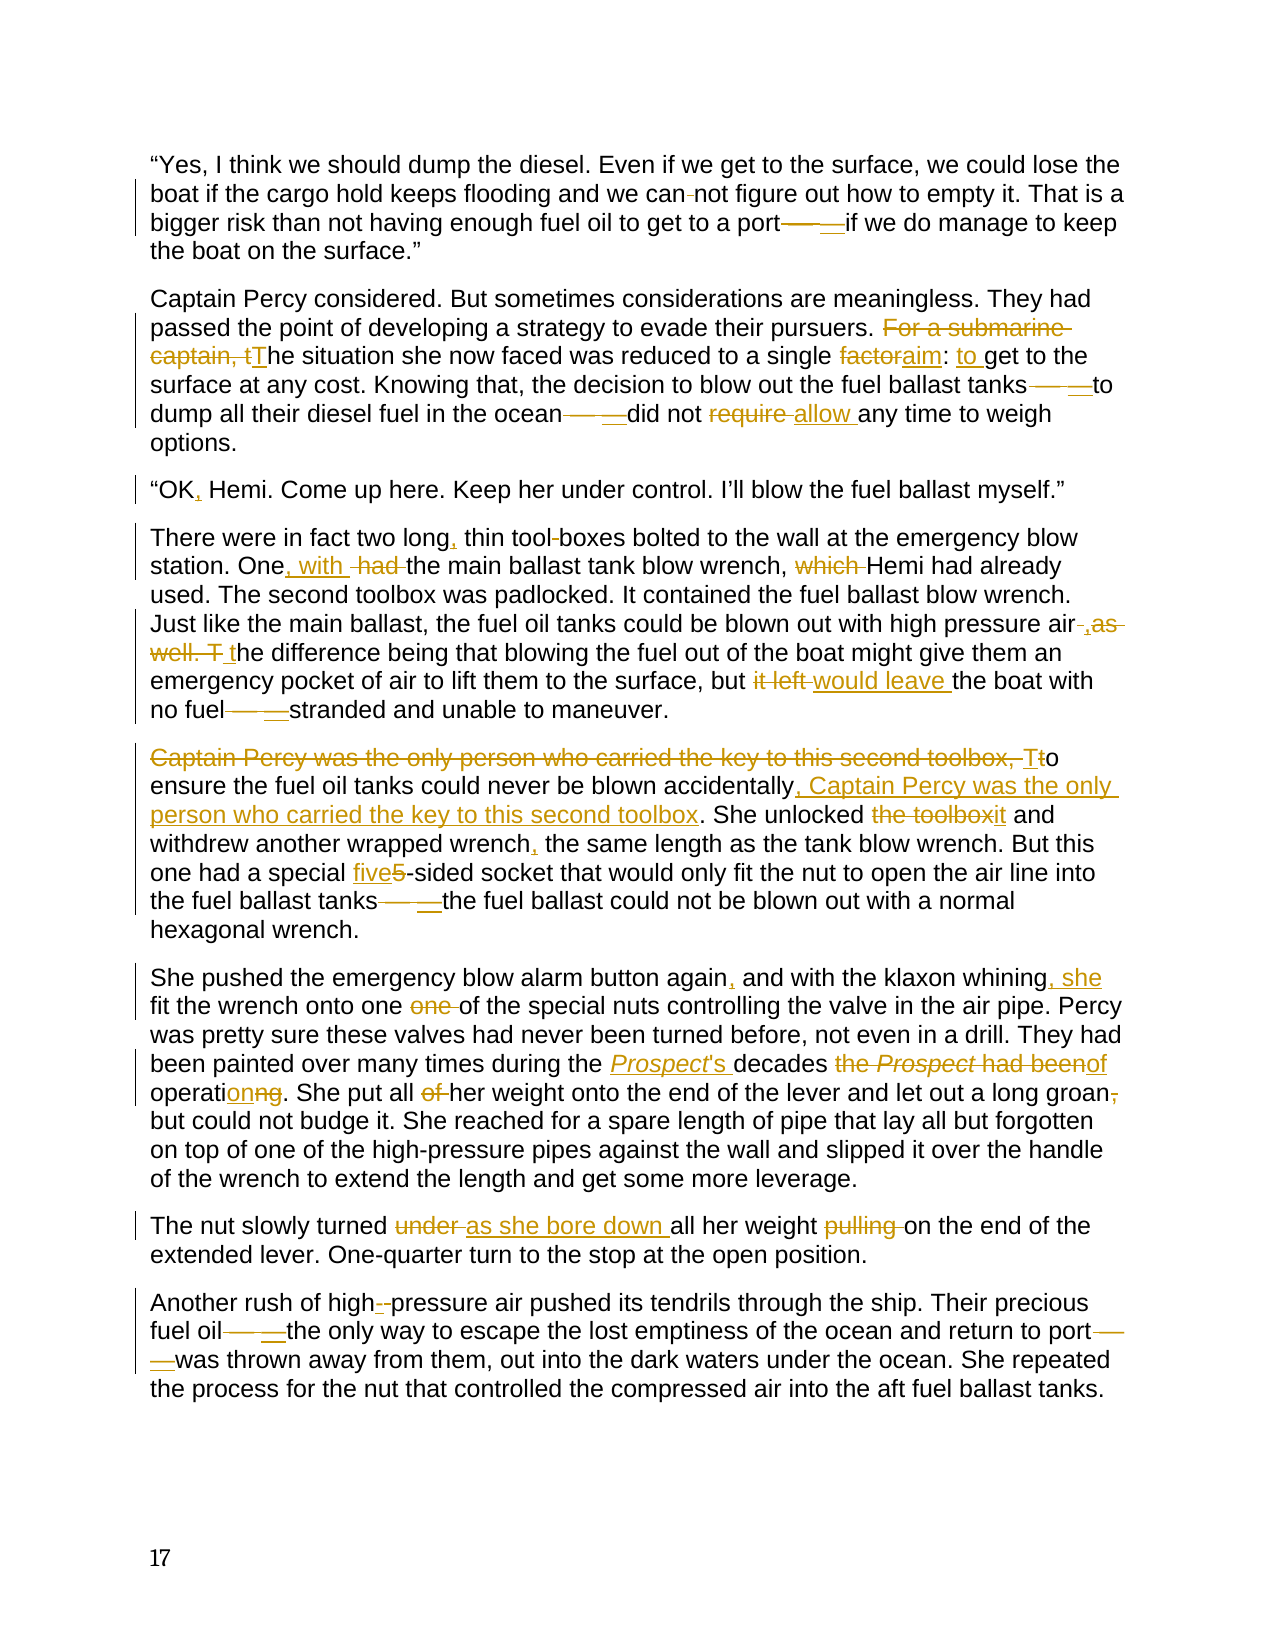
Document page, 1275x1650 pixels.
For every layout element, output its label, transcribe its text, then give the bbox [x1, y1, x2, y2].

text Another rush of high-pressure air pushed its tendrils through the ship. Their precious fuel oil—the only way to escape the lost emptiness of the ocean and return to port—was thrown away from them, out into the dark waters under the ocean. She repeated the process for the nut that controlled the compressed air into the aft fuel ballast tanks. [150, 1287, 1125, 1402]
text There were in fact two long, thin toolboxes bolted to the wall at the emergency blow station. One, with the main ballast tank blow wrench, Hemi had already used. The second toolbox was padlocked. It contained the fuel ballast blow wrench. Just like the main ballast, the fuel oil tanks could be blown out with high pressure air, the difference being that blowing the fuel out of the boat might give them an emergency pocket of air to lift them to the surface, but would leave the boat with no fuel—stranded and unable to maneuver. [150, 522, 1125, 724]
text She pushed the emergency blow alarm button again, and with the klaxon whining, she fit the wrench onto one of the special nuts controlling the valve in the air pipe. Percy was pretty sure these valves had never been turned before, not even in a drill. They had been painted over many times during the Prospect's decades of operation. She put all her weight onto the end of the lever and let out a long groan but could not budge it. She reached for a spare length of pipe that lay all but forgotten on top of one of the high-pressure pipes against the wall and slipped it over the handle of the wrench to extend the length and get some more leverage. [150, 962, 1125, 1192]
text To ensure the fuel oil tanks could never be blown accidentally, Captain Percy was the only person who carried the key to this second toolbox. She unlocked it and withdrew another wrapped wrench, the same length as the tank blow wrench. But this one had a special five-sided socket that would only fit the nut to open the air line into the fuel ballast tanks—the fuel ballast could not be blown out with a normal hexagonal wrench. [150, 742, 1125, 944]
text Captain Percy considered. But sometimes considerations are meaningless. They had passed the point of developing a strategy to evade their pursuers. The situation she now faced was reduced to a single aim: to get to the surface at any cost. Knowing that, the decision to blow out the fuel ballast tanks—to dump all their diesel fuel in the ocean—did not allow any time to weigh options. [150, 284, 1125, 456]
text The nut slowly turned as she bore down all her weight on the end of the extended lever. One-quarter turn to the stop at the open position. [150, 1211, 1125, 1269]
text “Yes, I think we should dump the diesel. Even if we get to the surface, we could lose the boat if the cargo hold keeps flooding and we cannot figure out how to empty it. That is a bigger risk than not having enough fuel oil to get to a port—if we do manage to keep the boat on the surface.” [150, 150, 1125, 265]
text “OK, Hemi. Come up here. Keep her under control. I’ll blow the fuel ballast myself.” [150, 475, 1125, 504]
